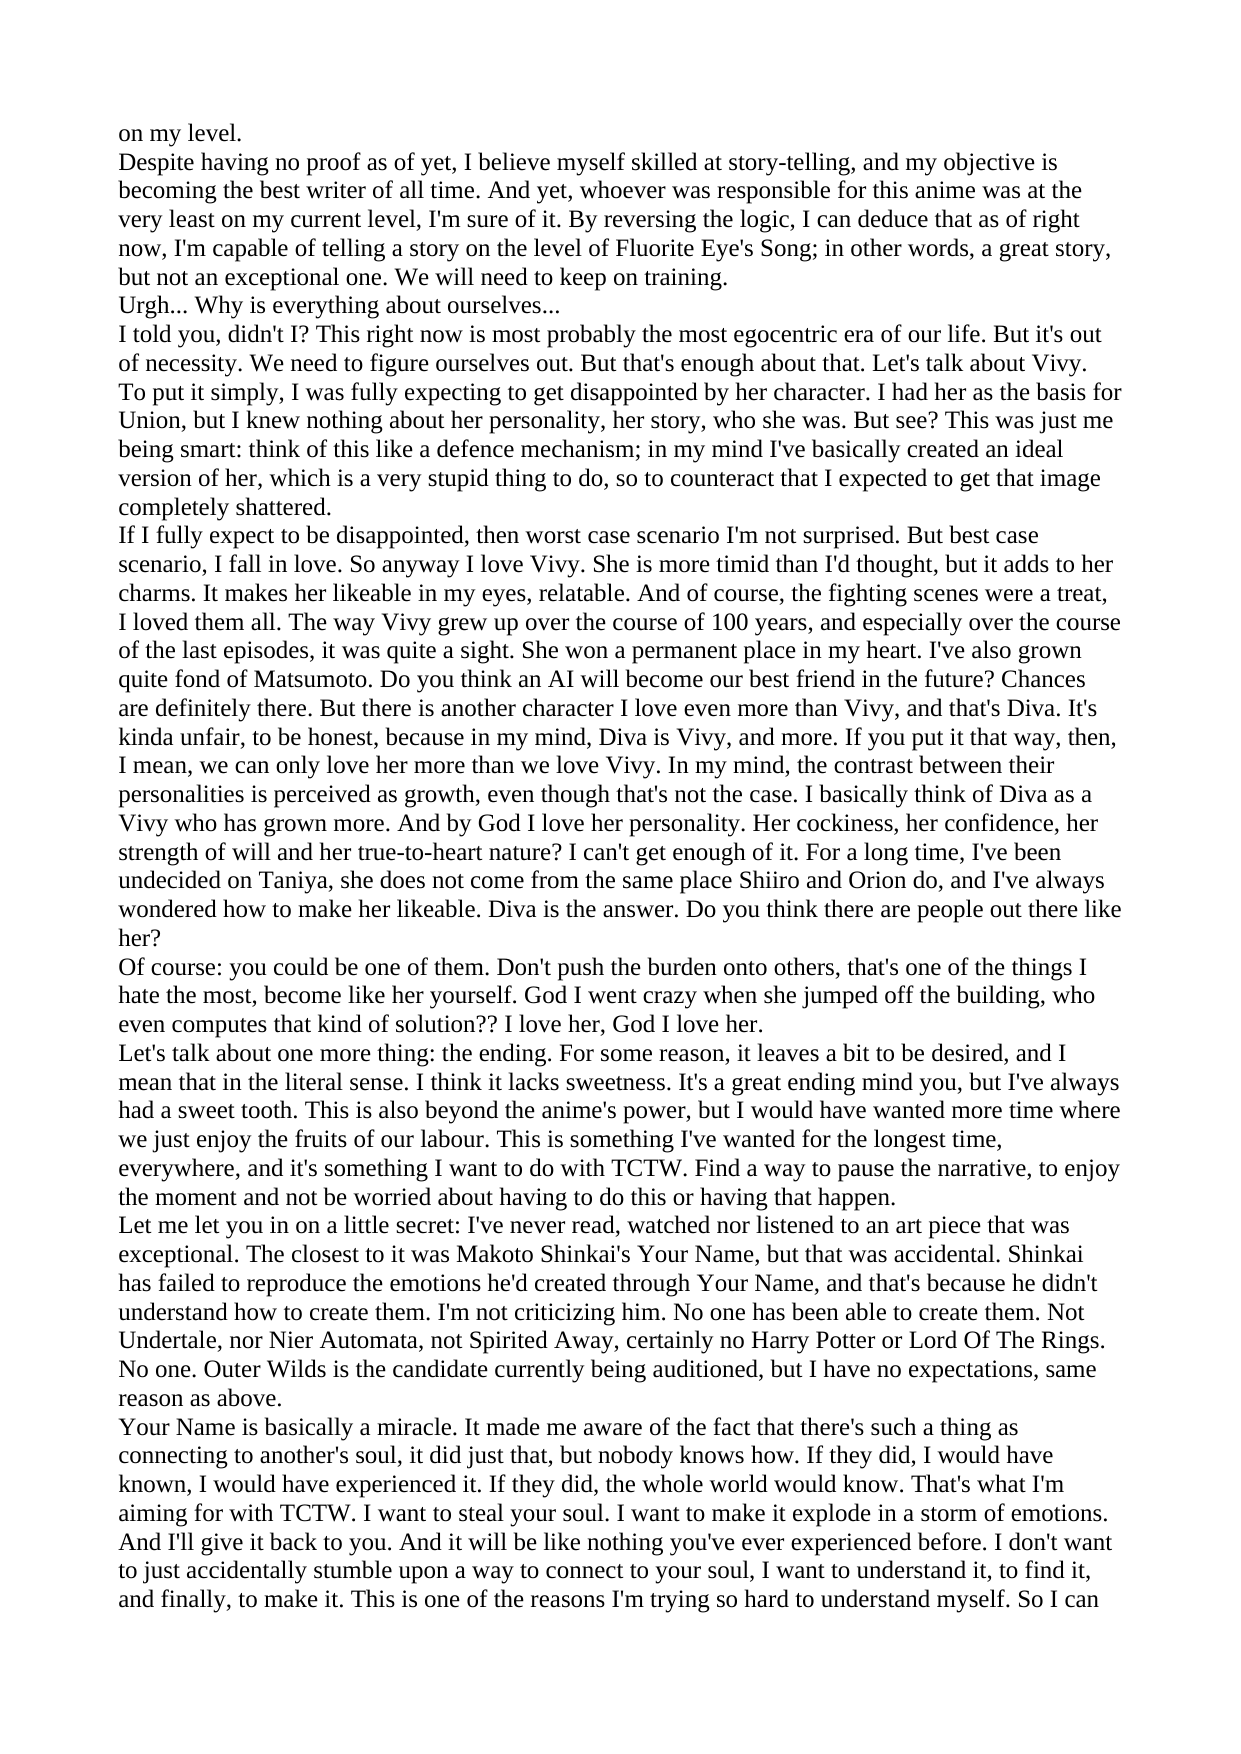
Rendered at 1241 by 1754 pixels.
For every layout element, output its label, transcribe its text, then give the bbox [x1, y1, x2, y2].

text Your Name is basically a miracle. It made me aware of the fact that there's such a thing as connecting to another's soul, it did just that, but nobody knows how. If they did, I would have known, I would have experienced it. If they did, the whole world would know. That's what I'm aiming for with TCTW. I want to steal your soul. I want to make it explode in a storm of emotions. And I'll give it back to you. And it will be like nothing you've ever experienced before. I don't want to just accidentally stumble upon a way to connect to your soul, I want to understand it, to find it, and finally, to make it. This is one of the reasons I'm trying so hard to understand myself. So I can [118, 1412, 1122, 1613]
text If I fully expect to be disappointed, then worst case scenario I'm not surprised. But best case scenario, I fall in love. So anyway I love Vivy. She is more timid than I'd thought, but it adds to her charms. It makes her likeable in my eyes, relatable. And of course, the fighting scenes were a treat, I loved them all. The way Vivy grew up over the course of 100 years, and especially over the course of the last episodes, it was quite a sight. She won a permanent place in my heart. I've also grown quite fond of Matsumoto. Do you think an AI will become our best friend in the future? Chances are definitely there. But there is another character I love even more than Vivy, and that's Diva. It's kinda unfair, to be honest, because in my mind, Diva is Vivy, and more. If you put it that way, then, I mean, we can only love her more than we love Vivy. In my mind, the contrast between their personalities is perceived as growth, even though that's not the case. I basically think of Diva as a Vivy who has grown more. And by God I love her personality. Her cockiness, her confidence, her strength of will and her true-to-heart nature? I can't get enough of it. For a long time, I've been undecided on Taniya, she does not come from the same place Shiiro and Orion do, and I've always wondered how to make her likeable. Diva is the answer. Do you think there are people out there like her? [118, 521, 1122, 952]
text Despite having no proof as of yet, I believe myself skilled at story-telling, and my objective is becoming the best writer of all time. And yet, whoever was responsible for this anime was at the very least on my current level, I'm sure of it. By reversing the logic, I can deduce that as of right now, I'm capable of telling a story on the level of Fluorite Eye's Song; in other words, a great story, but not an exceptional one. We will need to keep on training. [118, 147, 1122, 291]
text Let me let you in on a little secret: I've never read, watched nor listened to an art piece that was exceptional. The closest to it was Makoto Shinkai's Your Name, but that was accidental. Shinkai has failed to reproduce the emotions he'd created through Your Name, and that's because he didn't understand how to create them. I'm not criticizing him. No one has been able to create them. Not Undertale, nor Nier Automata, not Spirited Away, certainly no Harry Potter or Lord Of The Rings. No one. Outer Wilds is the candidate currently being auditioned, but I have no expectations, same reason as above. [118, 1211, 1122, 1412]
text Urgh... Why is everything about ourselves... [118, 291, 1122, 319]
text Let's talk about one more thing: the ending. For some reason, it leaves a bit to be desired, and I mean that in the literal sense. I think it lacks sweetness. It's a great ending mind you, but I've always had a sweet tooth. This is also beyond the anime's power, but I would have wanted more time where we just enjoy the fruits of our labour. This is something I've wanted for the longest time, everywhere, and it's something I want to do with TCTW. Find a way to pause the narrative, to enjoy the moment and not be worried about having to do this or having that happen. [118, 1038, 1122, 1211]
text I told you, didn't I? This right now is most probably the most egocentric era of our life. But it's out of necessity. We need to figure ourselves out. But that's enough about that. Let's talk about Vivy. [118, 319, 1122, 377]
text Of course: you could be one of them. Don't push the burden onto others, that's one of the things I hate the most, become like her yourself. God I went crazy when she jumped off the building, who even computes that kind of solution?? I love her, God I love her. [118, 952, 1122, 1038]
text To put it simply, I was fully expecting to get disappointed by her character. I had her as the basis for Union, but I knew nothing about her personality, her story, who she was. But see? This was just me being smart: think of this like a defence mechanism; in my mind I've basically created an ideal version of her, which is a very stupid thing to do, so to counteract that I expected to get that image completely shattered. [118, 377, 1122, 521]
text on my level. [118, 118, 1122, 147]
